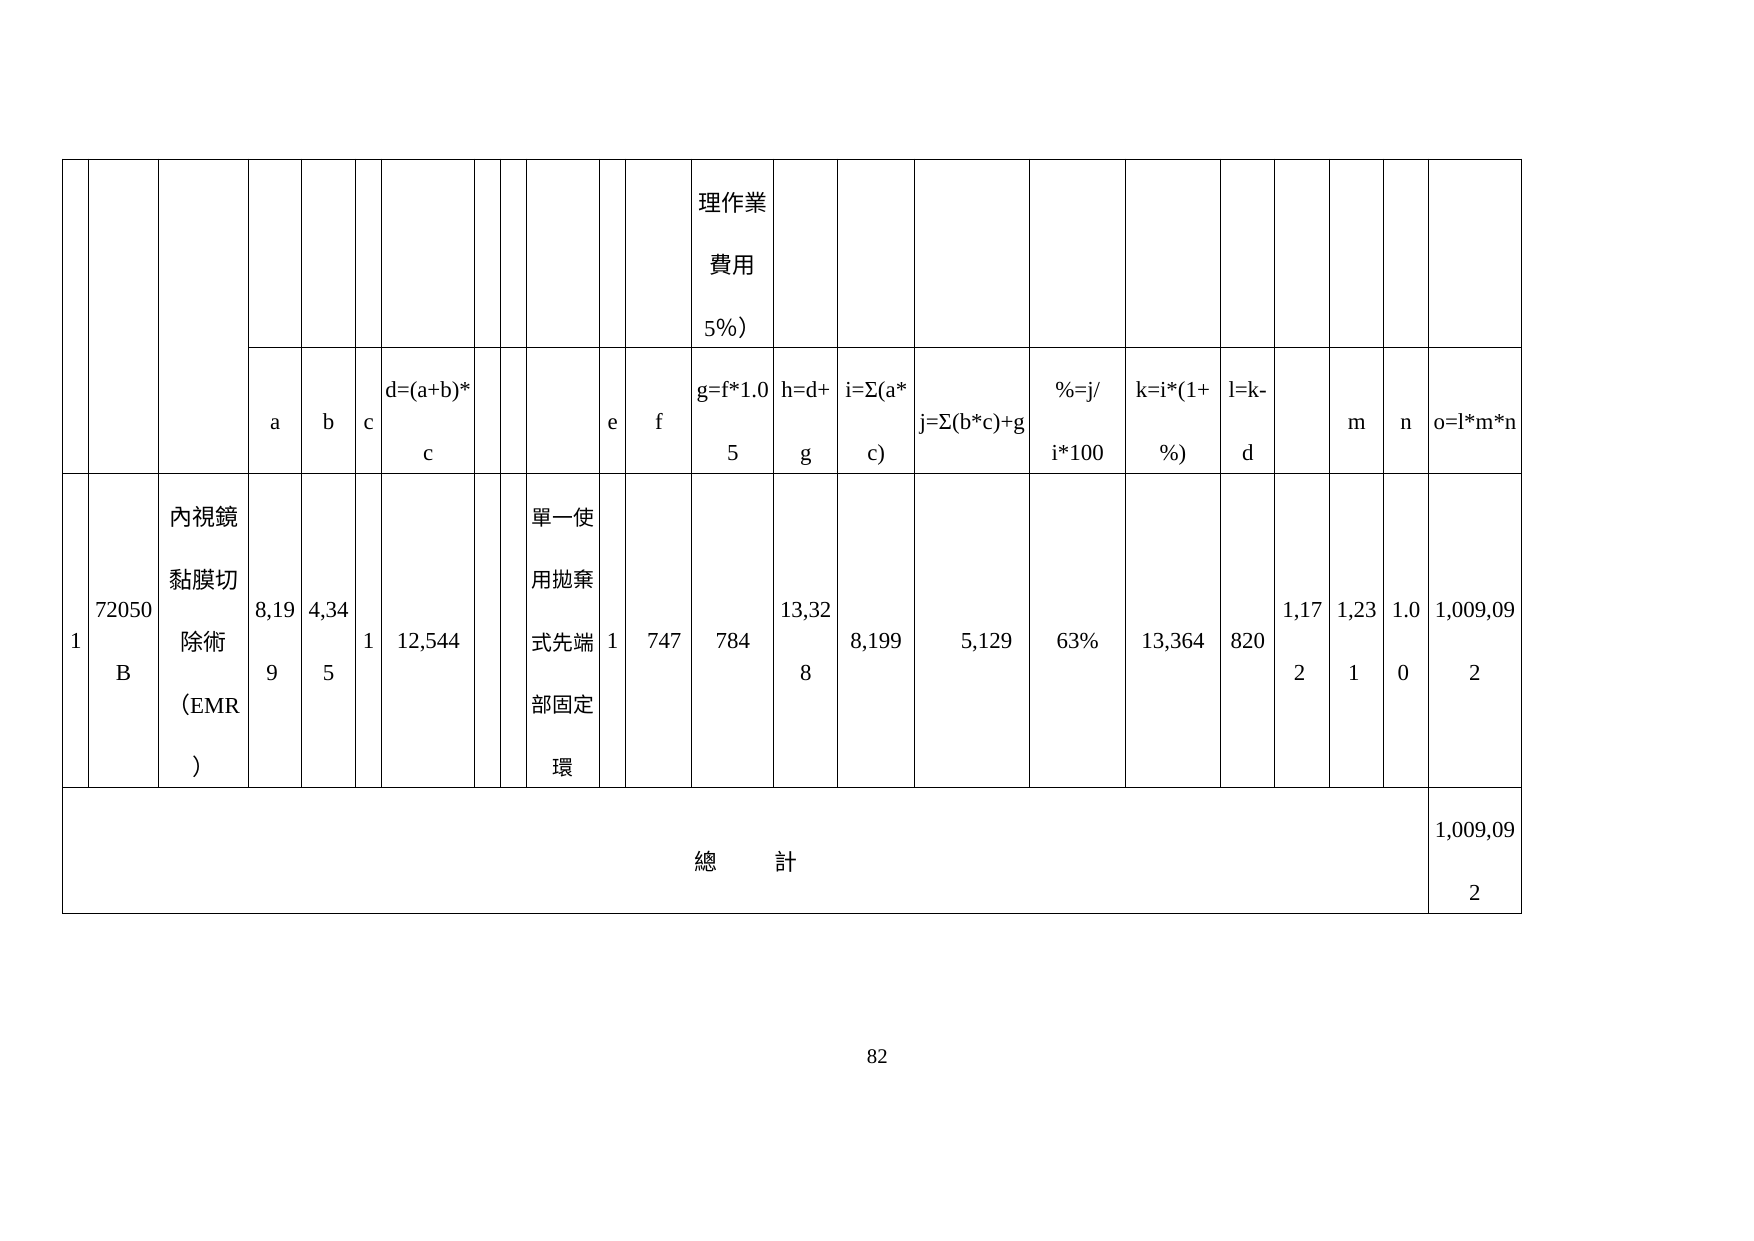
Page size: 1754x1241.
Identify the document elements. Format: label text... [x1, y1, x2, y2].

table_cell b [302, 348, 355, 473]
table_cell d=(a+b)*c [382, 348, 474, 473]
table_cell 4,345 [302, 474, 355, 787]
table_cell [159, 160, 248, 473]
table_cell [382, 160, 474, 347]
table_cell [600, 160, 625, 347]
table_cell [475, 160, 500, 347]
table_cell [501, 160, 526, 347]
table_cell k=i*(1+%) [1126, 348, 1220, 473]
table_cell 總 計 [63, 788, 1428, 913]
table_cell [249, 160, 301, 347]
table_cell 8,199 [838, 474, 914, 787]
table_cell [302, 160, 355, 347]
table_cell [501, 474, 526, 787]
table_cell 1,172 [1275, 474, 1329, 787]
table_cell 內視鏡黏膜切除術（EMR） [159, 474, 248, 787]
table_cell 13,364 [1126, 474, 1220, 787]
table_cell [1384, 160, 1428, 347]
table_cell [1275, 160, 1329, 347]
table_cell i=Σ(a*c) [838, 348, 914, 473]
table_cell 1 [356, 474, 381, 787]
table_header [774, 160, 837, 347]
table_cell [1030, 160, 1125, 347]
table_cell g=f*1.05 [692, 348, 773, 473]
table_cell 1.00 [1384, 474, 1428, 787]
table_cell o=l*m*n [1429, 348, 1521, 473]
table_cell [527, 348, 599, 473]
table_cell 63% [1030, 474, 1125, 787]
table_cell [89, 160, 158, 473]
table_cell 820 [1221, 474, 1274, 787]
table_cell 1,231 [1330, 474, 1383, 787]
table_cell 1,009,092 [1429, 788, 1521, 913]
table_cell 理作業費用5％） [692, 160, 773, 347]
table_cell 8,199 [249, 474, 301, 787]
table_cell %=j/i*100 [1030, 348, 1125, 473]
table_cell 13,328 [774, 474, 837, 787]
table_cell a [249, 348, 301, 473]
table_cell m [1330, 348, 1383, 473]
table_cell e [600, 348, 625, 473]
table_cell [356, 160, 381, 347]
table_cell [838, 160, 914, 347]
table_cell j=Σ(b*c)+g [915, 348, 1029, 473]
table_cell 單一使用拋棄式先端部固定環 [527, 474, 599, 787]
table_header [1221, 160, 1274, 347]
table_cell 1 [600, 474, 625, 787]
table_cell [1330, 160, 1383, 347]
table_cell l=k-d [1221, 348, 1274, 473]
table_cell f [626, 348, 691, 473]
table_cell 747 [626, 474, 691, 787]
table_cell [626, 160, 691, 347]
table_cell c [356, 348, 381, 473]
table_cell [527, 160, 599, 347]
table_cell 5,129 [915, 474, 1029, 787]
table_cell [475, 348, 500, 473]
table_cell [1275, 348, 1329, 473]
table_cell h=d+g [774, 348, 837, 473]
table_cell 72050B [89, 474, 158, 787]
table_cell [915, 160, 1029, 347]
table_cell n [1384, 348, 1428, 473]
table_header [63, 160, 88, 473]
table_cell [501, 348, 526, 473]
table_cell [1429, 160, 1521, 347]
table_cell 12,544 [382, 474, 474, 787]
table_cell 1,009,092 [1429, 474, 1521, 787]
table_cell [475, 474, 500, 787]
table_cell 1 [63, 474, 88, 787]
table_cell 784 [692, 474, 773, 787]
table_cell [1126, 160, 1220, 347]
